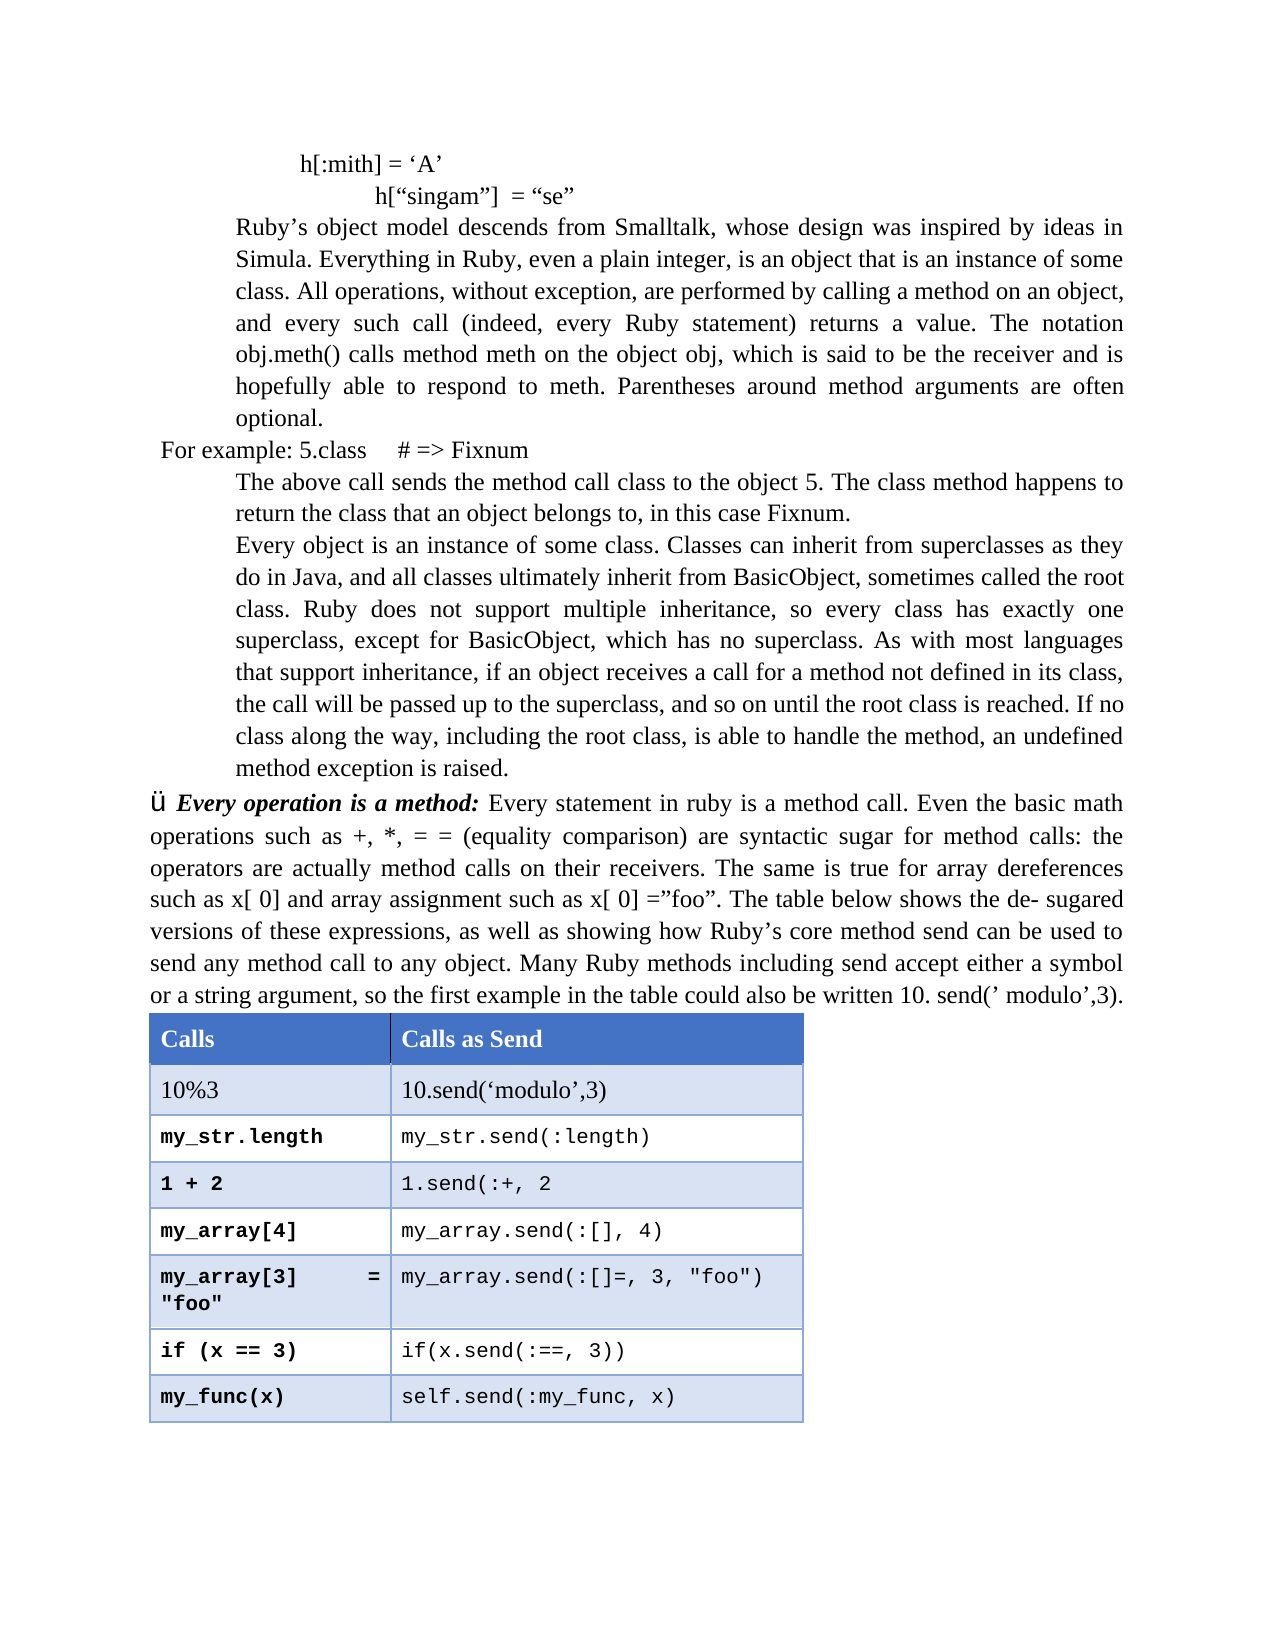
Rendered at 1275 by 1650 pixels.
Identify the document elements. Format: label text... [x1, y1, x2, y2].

table_cell my_str.send(:length) [392, 1116, 802, 1161]
table_cell if(x.send(:==, 3)) [392, 1330, 802, 1374]
text h[“singam”] = “se” [150, 182, 1125, 209]
text ü Every operation is a method: Every statement in ruby is a method call. Even the basic math operations such as +, *, = = (equality comparison) are syntactic sugar for method calls: the operators are actually method calls on their receivers. The same is true for array dereferences such as x[ 0] and array assignment such as x[ 0] =”foo”. The table below shows the de- sugared versions of these expressions, as well as showing how Ruby’s core method send can be used to send any method call to any object. Many Ruby methods including send accept either a symbol or a string argument, so the first example in the table could also be written 10. send(’ modulo’,3). [150, 785, 1125, 1009]
text For example: 5.class # => Fixnum [150, 436, 1125, 464]
table_cell my_array.send(:[]=, 3, "foo") [392, 1256, 802, 1327]
table_cell 1 + 2 [151, 1163, 390, 1207]
table_cell self.send(:my_func, x) [392, 1376, 802, 1421]
table_cell my_func(x) [151, 1376, 390, 1421]
text The above call sends the method call class to the object 5. The class method happens to return the class that an object belongs to, in this case Fixnum. [235, 468, 1125, 527]
table_cell if (x == 3) [151, 1330, 390, 1374]
table_cell 10.send(‘modulo’,3) [392, 1065, 802, 1114]
table_cell 10%3 [151, 1065, 390, 1114]
table_header Calls [151, 1015, 390, 1063]
table_cell my_array[4] [151, 1209, 390, 1254]
text Every object is an instance of some class. Classes can inherit from superclasses as they do in Java, and all classes ultimately inherit from BasicObject, sometimes called the root class. Ruby does not support multiple inheritance, so every class has exactly one superclass, except for BasicObject, which has no superclass. As with most languages that support inheritance, if an object receives a call for a method not defined in its class, the call will be passed up to the superclass, and so on until the root class is reached. If no class along the way, including the root class, is able to handle the method, an undefined method exception is raised. [235, 531, 1125, 781]
text h[:mith] = ‘A’ [150, 150, 1125, 178]
table_cell my_array.send(:[], 4) [392, 1209, 802, 1254]
table_cell 1.send(:+, 2 [392, 1163, 802, 1207]
text Ruby’s object model descends from Smalltalk, whose design was inspired by ideas in Simula. Everything in Ruby, even a plain integer, is an object that is an instance of some class. All operations, without exception, are performed by calling a method on an object, and every such call (indeed, every Ruby statement) returns a value. The notation obj.meth() calls method meth on the object obj, which is said to be the receiver and is hopefully able to respond to meth. Parentheses around method arguments are often optional. [235, 213, 1125, 432]
table_cell my_array[3] = "foo" [151, 1256, 390, 1327]
table_cell my_str.length [151, 1116, 390, 1161]
table_header Calls as Send [391, 1015, 802, 1063]
